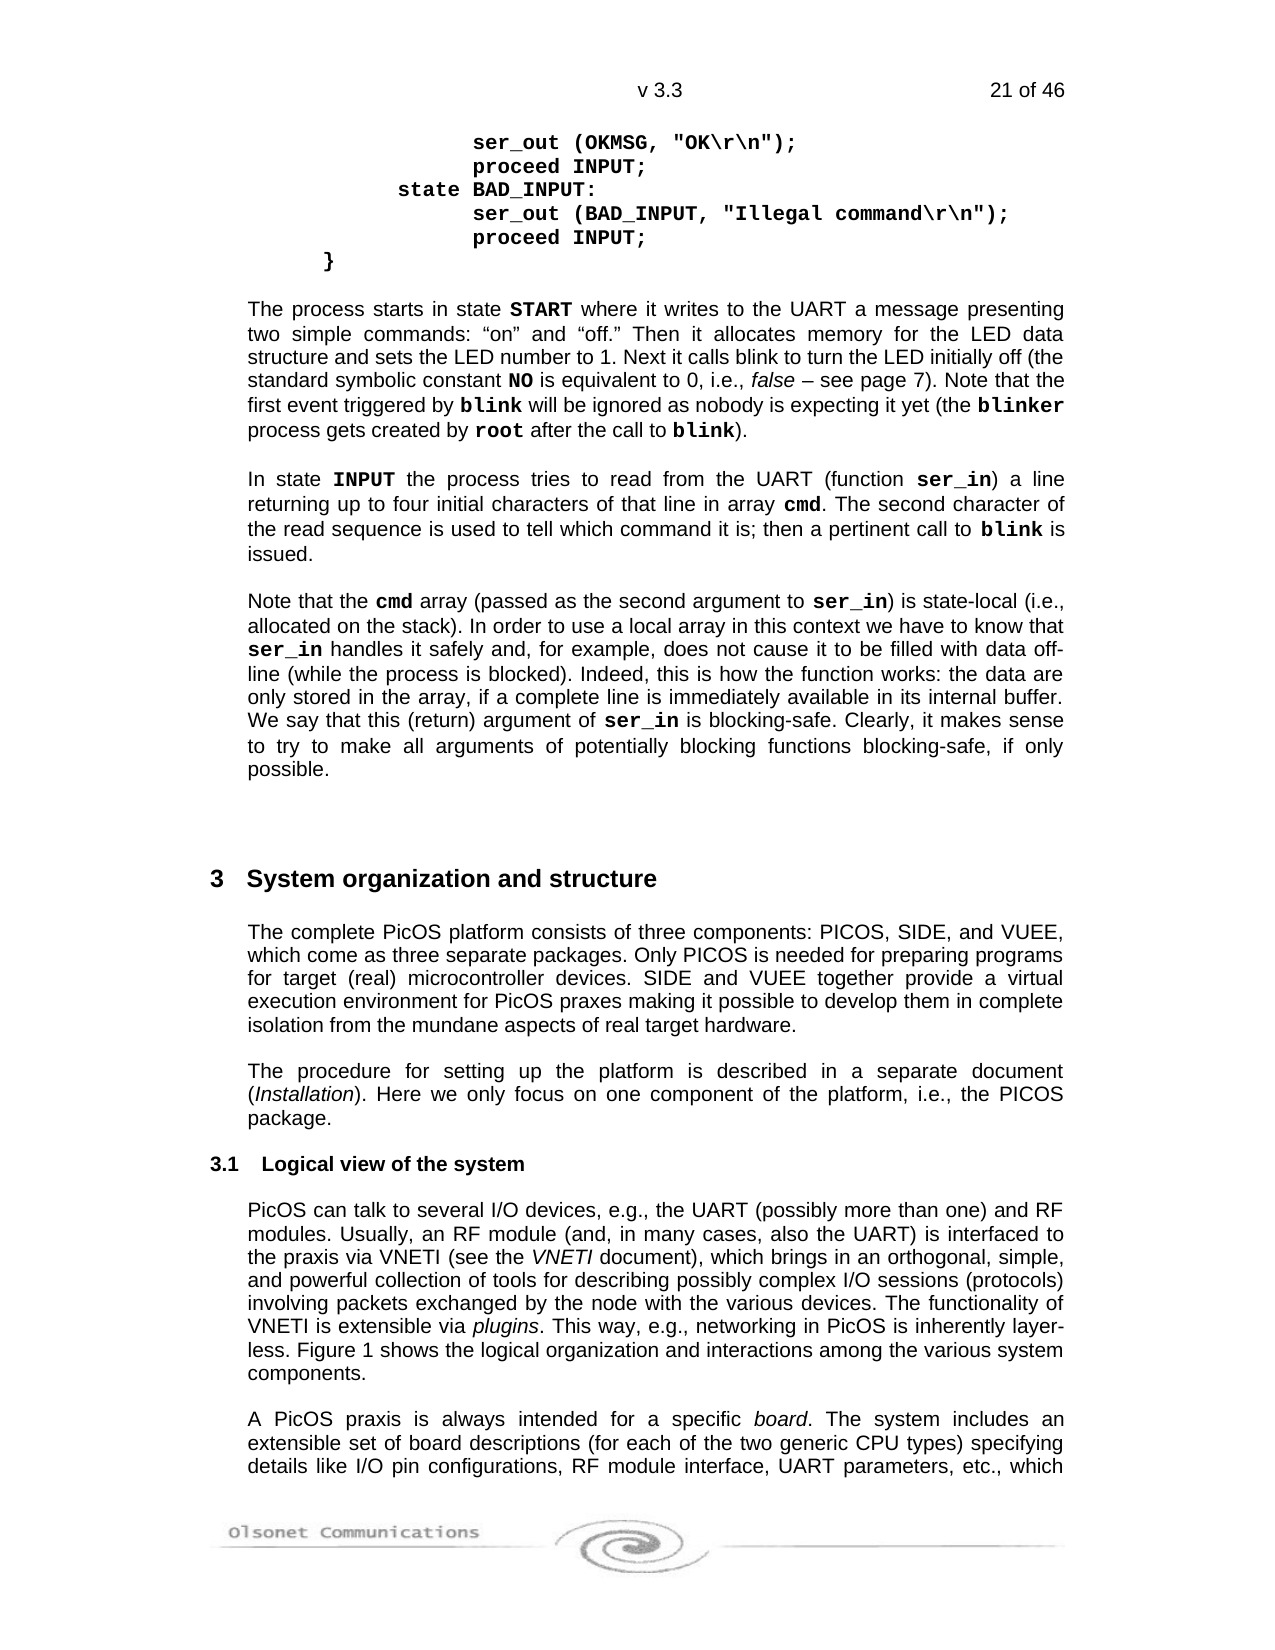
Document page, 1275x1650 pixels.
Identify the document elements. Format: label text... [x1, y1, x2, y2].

subtitle System organization and structure [210, 864, 1065, 892]
text The complete PicOS platform consists of three components: PICOS, SIDE, and VUEE, which come as three separate packages. Only PICOS is needed for preparing programs for target (real) microcontroller devices. SIDE and VUEE together provide a virtual execution environment for PicOS praxes making it possible to develop them in complete isolation from the mundane aspects of real target hardware. [247, 920, 1065, 1036]
text A PicOS praxis is always intended for a specific board. The system includes an extensible set of board descriptions (for each of the two generic CPU types) specifying details like I/O pin configurations, RF module interface, UART parameters, etc., which [247, 1408, 1065, 1478]
text state BAD_INPUT: [247, 179, 1065, 203]
text proceed INPUT; [247, 227, 1065, 250]
text The process starts in state START where it writes to the UART a message presenting two simple commands: “on” and “off.” Then it allocates memory for the LED data structure and sets the LED number to 1. Next it calls blink to turn the LED initially off (the standard symbolic constant NO is equivalent to 0, i.e., false – see page 7). Note that the first event triggered by blink will be ignored as nobody is expecting it yet (the blinker process gets created by root after the call to blink). [247, 297, 1065, 444]
text proceed INPUT; [247, 156, 1065, 179]
text In state INPUT the process tries to read from the UART (function ser_in) a line returning up to four initial characters of that line in array cmd. The second character of the read sequence is used to tell which command it is; then a pertinent call to blink is issued. [247, 467, 1065, 566]
text PicOS can talk to several I/O devices, e.g., the UART (possibly more than one) and RF modules. Usually, an RF module (and, in many cases, also the UART) is interfaced to the praxis via VNETI (see the VNETI document), which brings in an orthogonal, simple, and powerful collection of tools for describing possibly complex I/O sessions (protocols) involving packets exchanged by the node with the various devices. The functionality of VNETI is extensible via plugins. This way, e.g., networking in PicOS is inherently layer-less. Figure 1 shows the logical organization and interactions among the various system components. [247, 1199, 1065, 1385]
picture [210, 1504, 1065, 1596]
text ser_out (OKMSG, "OK\r\n"); [247, 132, 1065, 156]
subtitle Logical view of the system [210, 1152, 1065, 1176]
text } [247, 250, 1065, 274]
text ser_out (BAD_INPUT, "Illegal command\r\n"); [247, 203, 1065, 227]
text Note that the cmd array (passed as the second argument to ser_in) is state-local (i.e., allocated on the stack). In order to use a local array in this context we have to know that ser_in handles it safely and, for example, does not cause it to be filled with data off-line (while the process is blocked). Indeed, this is how the function works: the data are only stored in the array, if a complete line is immediately available in its internal buffer. We say that this (return) argument of ser_in is blocking-safe. Clearly, it makes sense to try to make all arguments of potentially blocking functions blocking-safe, if only possible. [247, 589, 1065, 781]
text The procedure for setting up the platform is described in a separate document (Installation). Here we only focus on one component of the platform, i.e., the PICOS package. [247, 1059, 1065, 1129]
